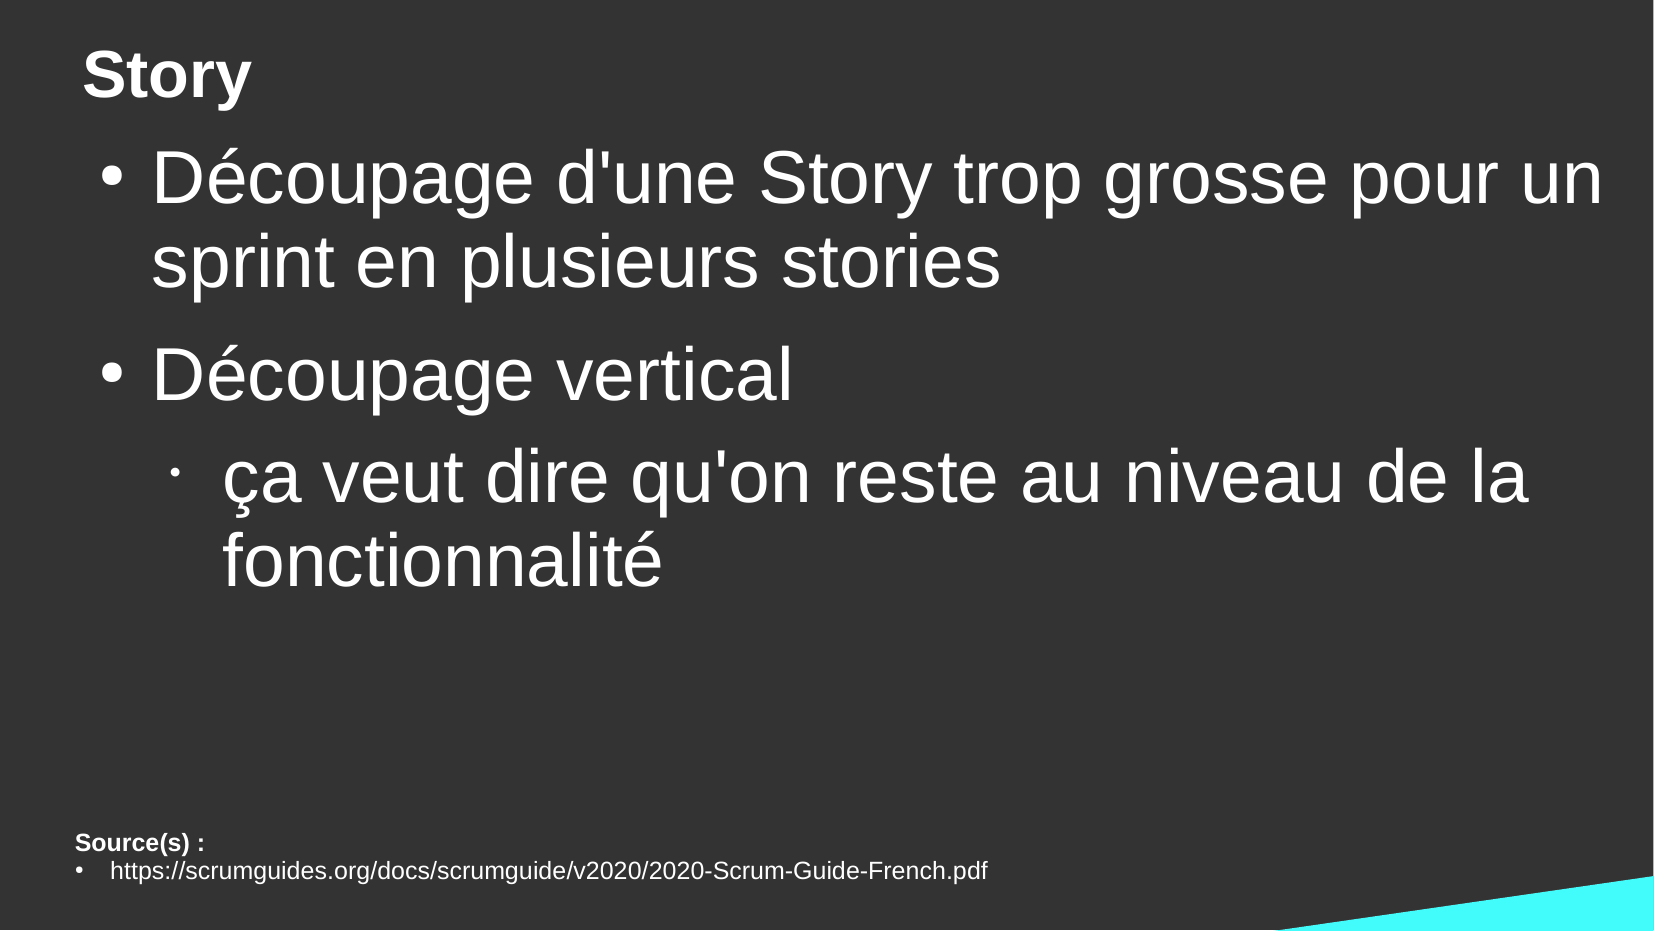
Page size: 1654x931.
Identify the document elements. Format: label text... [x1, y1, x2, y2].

text_box [1273, 876, 1654, 931]
title Story [82, 37, 1571, 122]
list Découpage d'une Story trop grosse pour un sprint en plusieurs stories Découpage vertical ça veut dire qu'on reste au niveau de la fonctionnalité [80, 135, 1620, 777]
text_box Source(s) : https://scrumguides.org/docs/scrumguide/v2020/2020-Scrum-Guide-French.pdf [60, 821, 1546, 921]
